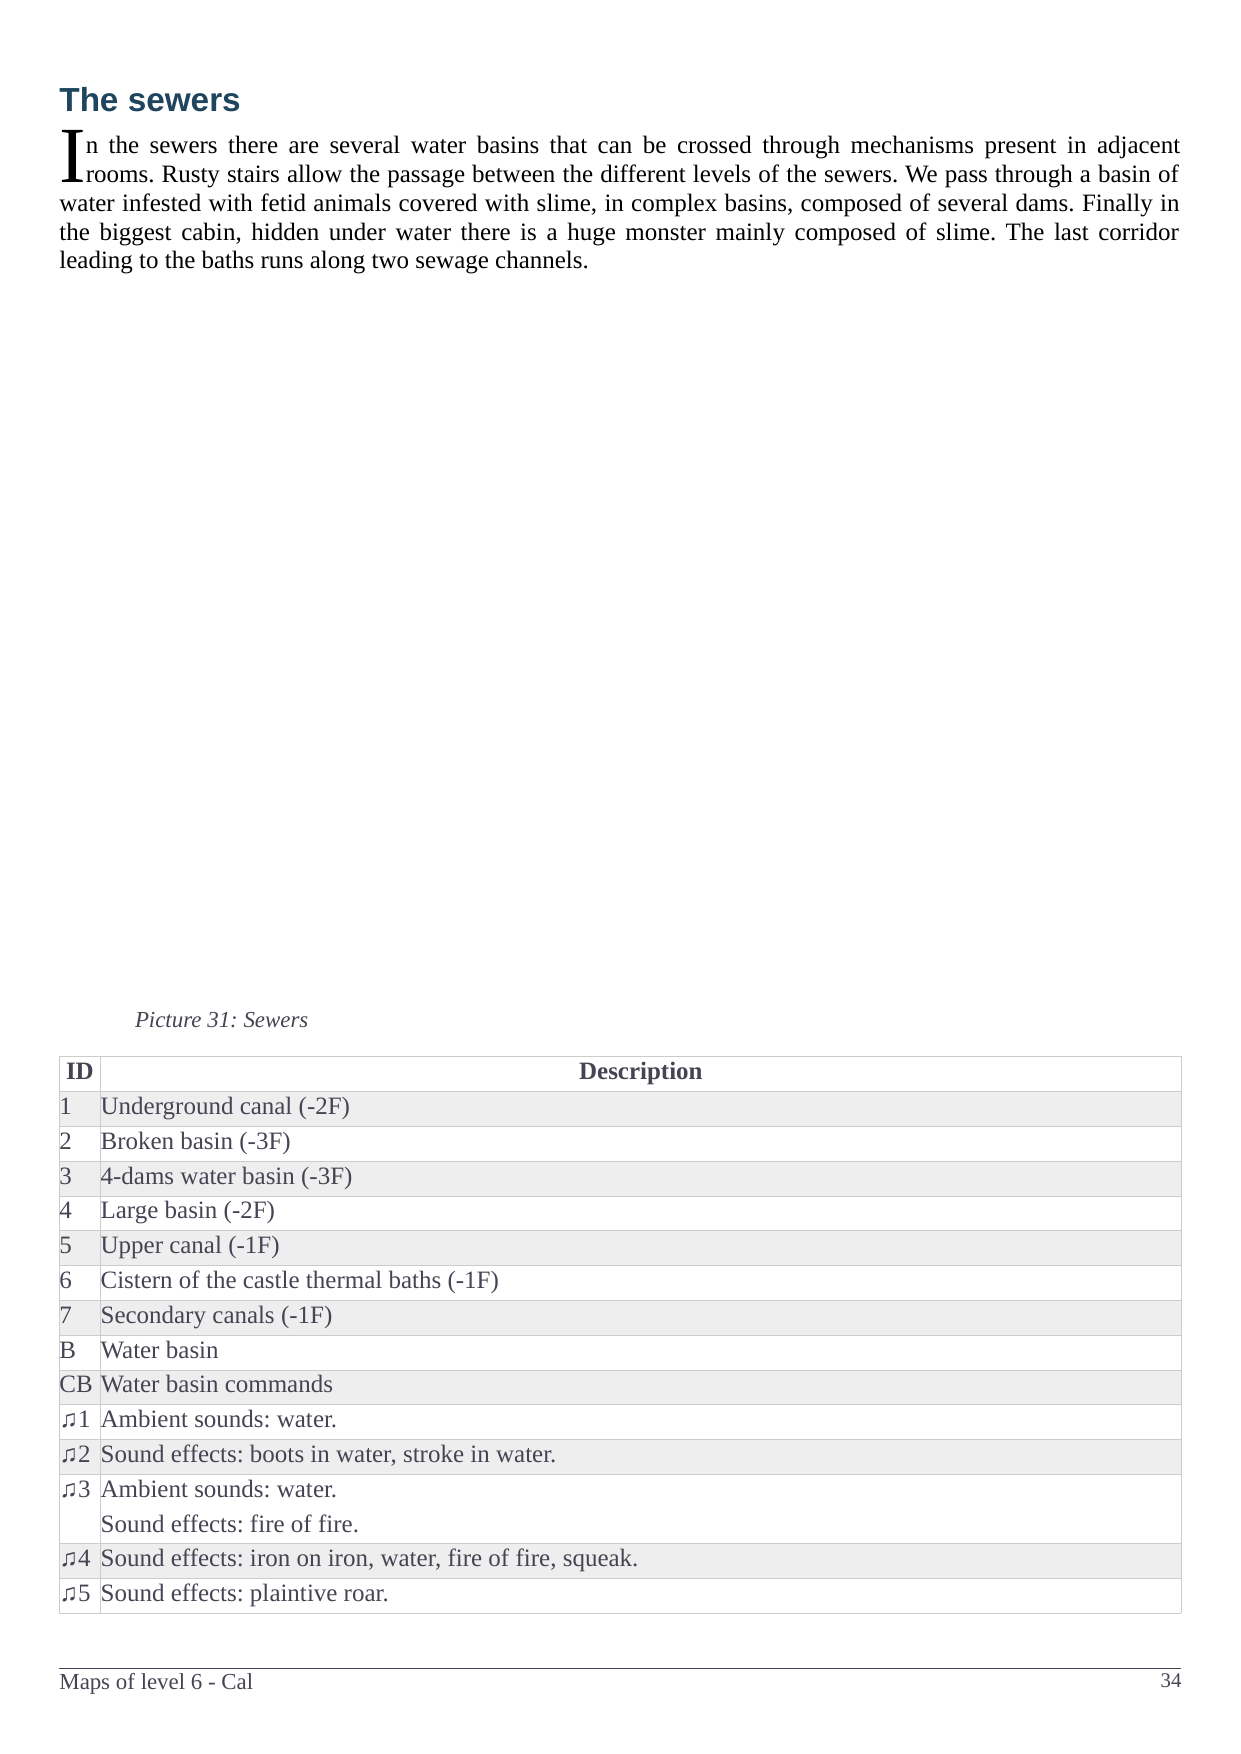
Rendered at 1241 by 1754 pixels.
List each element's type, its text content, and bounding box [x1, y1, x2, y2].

table_cell Ambient sounds: water. Sound effects: fire of fire. [101, 1475, 1181, 1543]
table_header ID [60, 1057, 100, 1091]
table_header Description [101, 1057, 1181, 1091]
table_cell Ambient sounds: water. [101, 1405, 1181, 1439]
table_cell 5 [60, 1231, 100, 1265]
table_cell [59, 280, 1181, 1056]
table_cell Sound effects: iron on iron, water, fire of fire, squeak. [101, 1544, 1181, 1578]
table_cell ♫1 [60, 1405, 100, 1439]
table_cell 7 [60, 1301, 100, 1335]
table_cell ♫3 [60, 1475, 100, 1543]
table_cell Sound effects: plaintive roar. [101, 1579, 1181, 1613]
table_cell Upper canal (-1F) [101, 1231, 1181, 1265]
table_cell CB [60, 1371, 100, 1404]
table_cell 3 [60, 1162, 100, 1196]
table_cell ♫2 [60, 1440, 100, 1474]
table_cell ♫5 [60, 1579, 100, 1613]
table_cell 4 [60, 1197, 100, 1230]
table_cell Underground canal (-2F) [101, 1092, 1181, 1126]
table_cell 1 [60, 1092, 100, 1126]
table_cell 6 [60, 1266, 100, 1300]
table_cell 2 [60, 1127, 100, 1161]
table_cell B [60, 1336, 100, 1369]
table_header In the sewers there are several water basins that can be crossed through mechanisms present in adjacent rooms. Rusty stairs allow the passage between the different levels of the sewers. We pass through a basin of water infested with fetid animals covered with slime, in complex basins, composed of several dams. Finally in the biggest cabin, hidden under water there is a huge monster mainly composed of slime. The last corridor leading to the baths runs along two sewage channels. [59, 131, 1181, 280]
table_cell Broken basin (-3F) [101, 1127, 1181, 1161]
table_cell 4-dams water basin (-3F) [101, 1162, 1181, 1196]
table_cell Water basin [101, 1336, 1181, 1369]
table_cell Sound effects: boots in water, stroke in water. [101, 1440, 1181, 1474]
table_cell Water basin commands [101, 1371, 1181, 1404]
table_cell Cistern of the castle thermal baths (-1F) [101, 1266, 1181, 1300]
table_cell ♫4 [60, 1544, 100, 1578]
subtitle The sewers [59, 80, 1181, 118]
table_cell Secondary canals (-1F) [101, 1301, 1181, 1335]
table_cell Large basin (-2F) [101, 1197, 1181, 1230]
